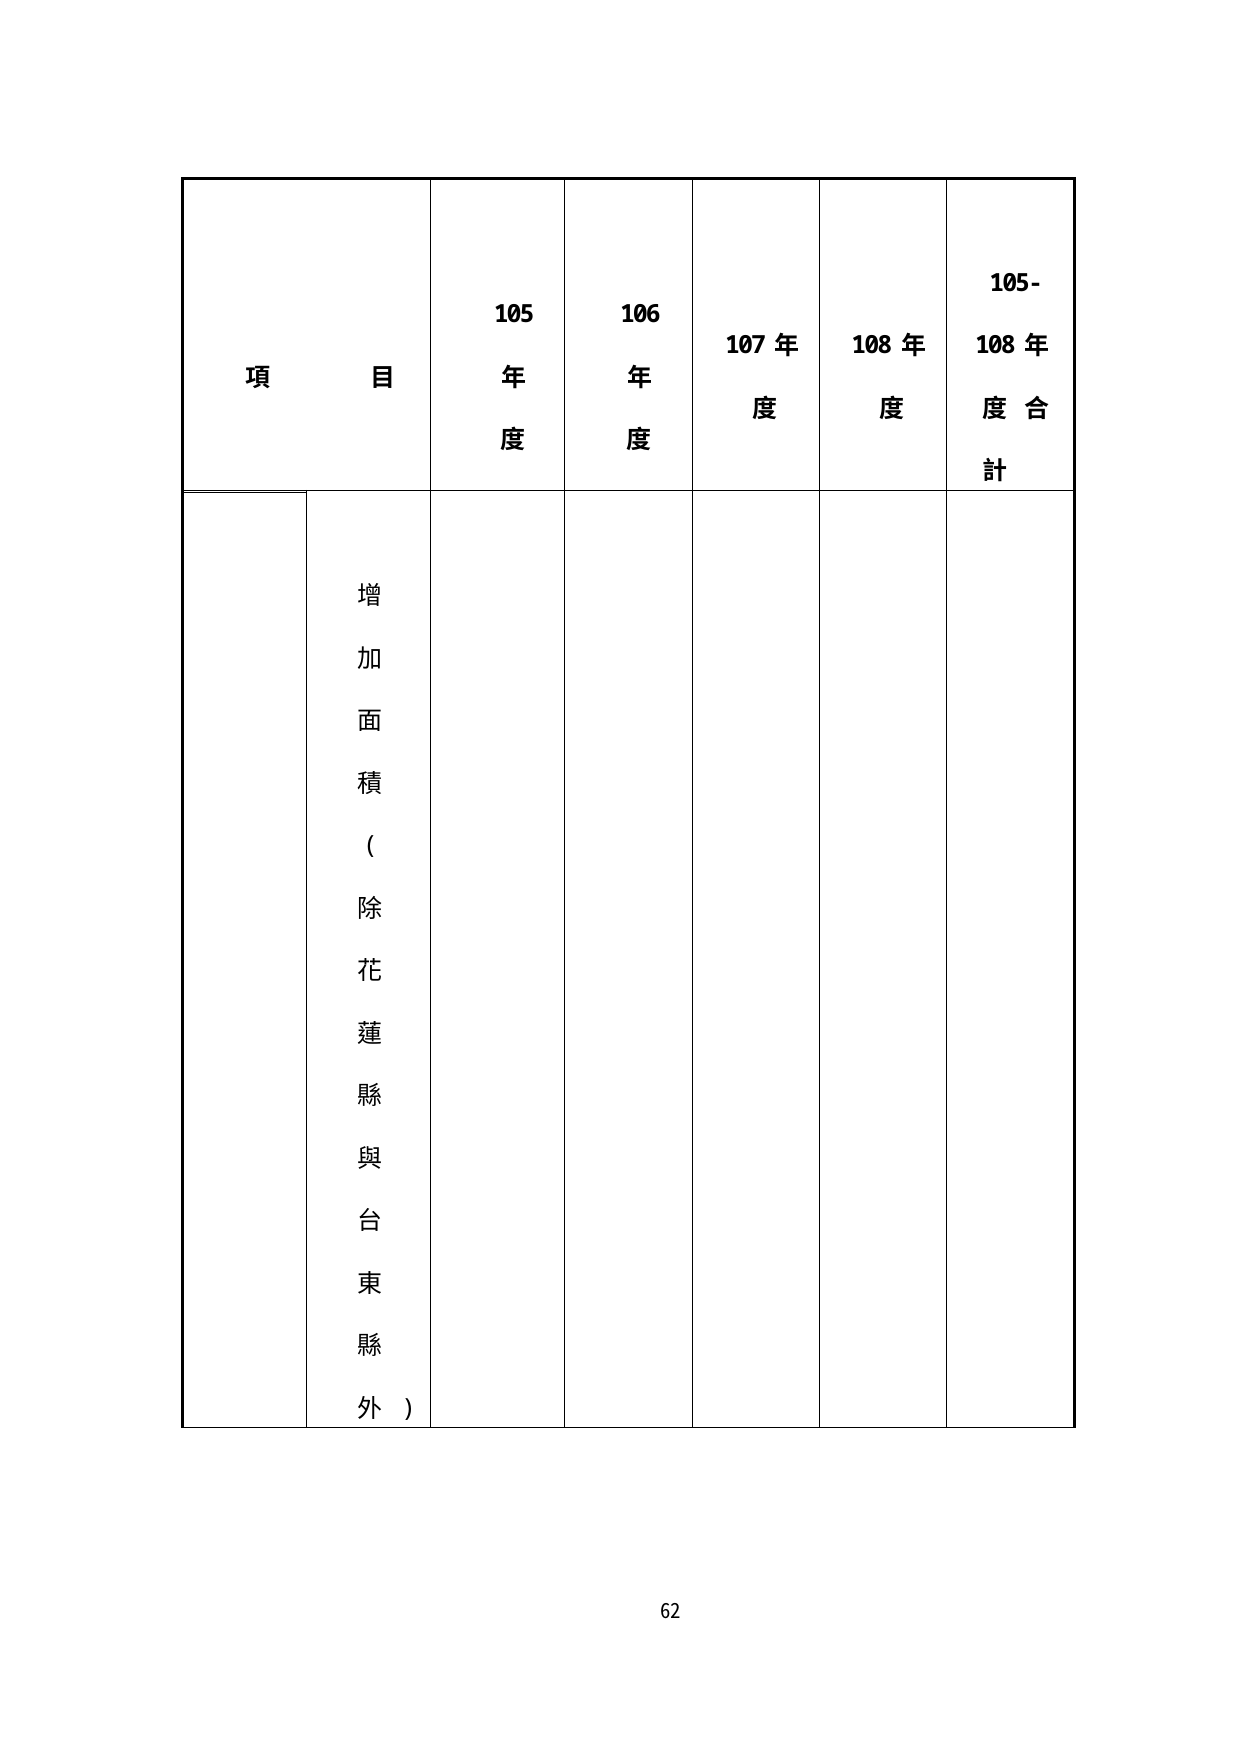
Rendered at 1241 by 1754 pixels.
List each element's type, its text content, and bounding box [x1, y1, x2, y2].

table_cell [947, 491, 1073, 1427]
table_header 107年度 [693, 180, 819, 490]
table_header 105年度 [431, 180, 564, 490]
table_cell [693, 491, 819, 1427]
table_cell [565, 491, 692, 1427]
table_cell [184, 493, 306, 1427]
table_cell [820, 491, 946, 1427]
table_cell 增加面積(除花蓮縣與台東縣外) [307, 491, 430, 1427]
table_header 項 目 [184, 180, 430, 490]
table_header 106年度 [565, 180, 692, 490]
table_header 105-108年度合計 [947, 180, 1073, 490]
table_header 108年度 [820, 180, 946, 490]
table_cell [431, 491, 564, 1427]
